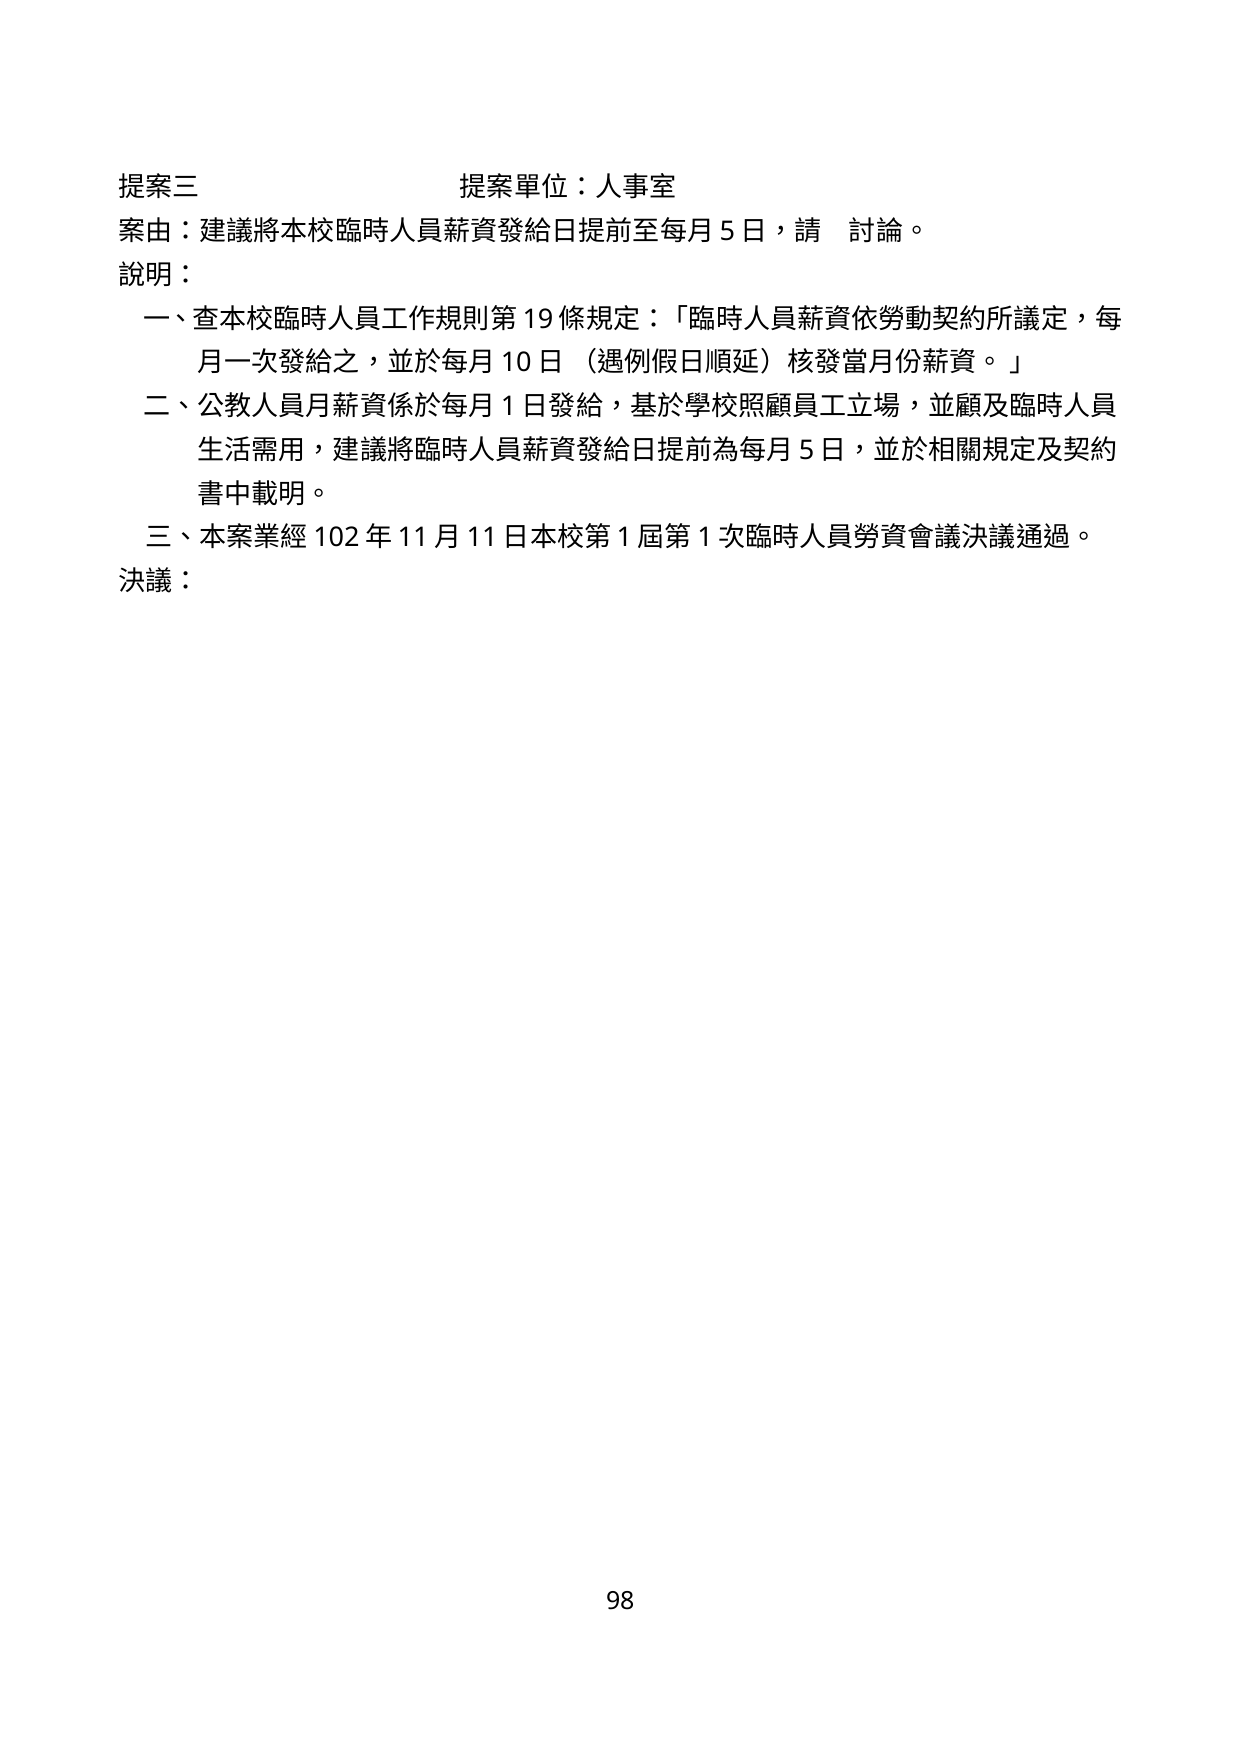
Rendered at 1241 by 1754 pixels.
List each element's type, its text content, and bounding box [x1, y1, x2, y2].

text 決議： [118, 556, 1122, 599]
text 提案三 提案單位：人事室 [118, 162, 1122, 206]
text 二、公教人員月薪資係於每月1日發給，基於學校照顧員工立場，並顧及臨時人員生活需用，建議將臨時人員薪資發給日提前為每月5日，並於相關規定及契約書中載明。 [143, 381, 1122, 512]
text 案由：建議將本校臨時人員薪資發給日提前至每月5日，請 討論。 [118, 206, 1122, 249]
text 說明： [118, 249, 1122, 293]
text 三、本案業經102年11月11日本校第1屆第1次臨時人員勞資會議決議通過。 [118, 512, 1122, 556]
text 一、查本校臨時人員工作規則第19條規定：「臨時人員薪資依勞動契約所議定，每月一次發給之，並於每月10日 （遇例假日順延）核發當月份薪資。 」 [143, 293, 1122, 381]
